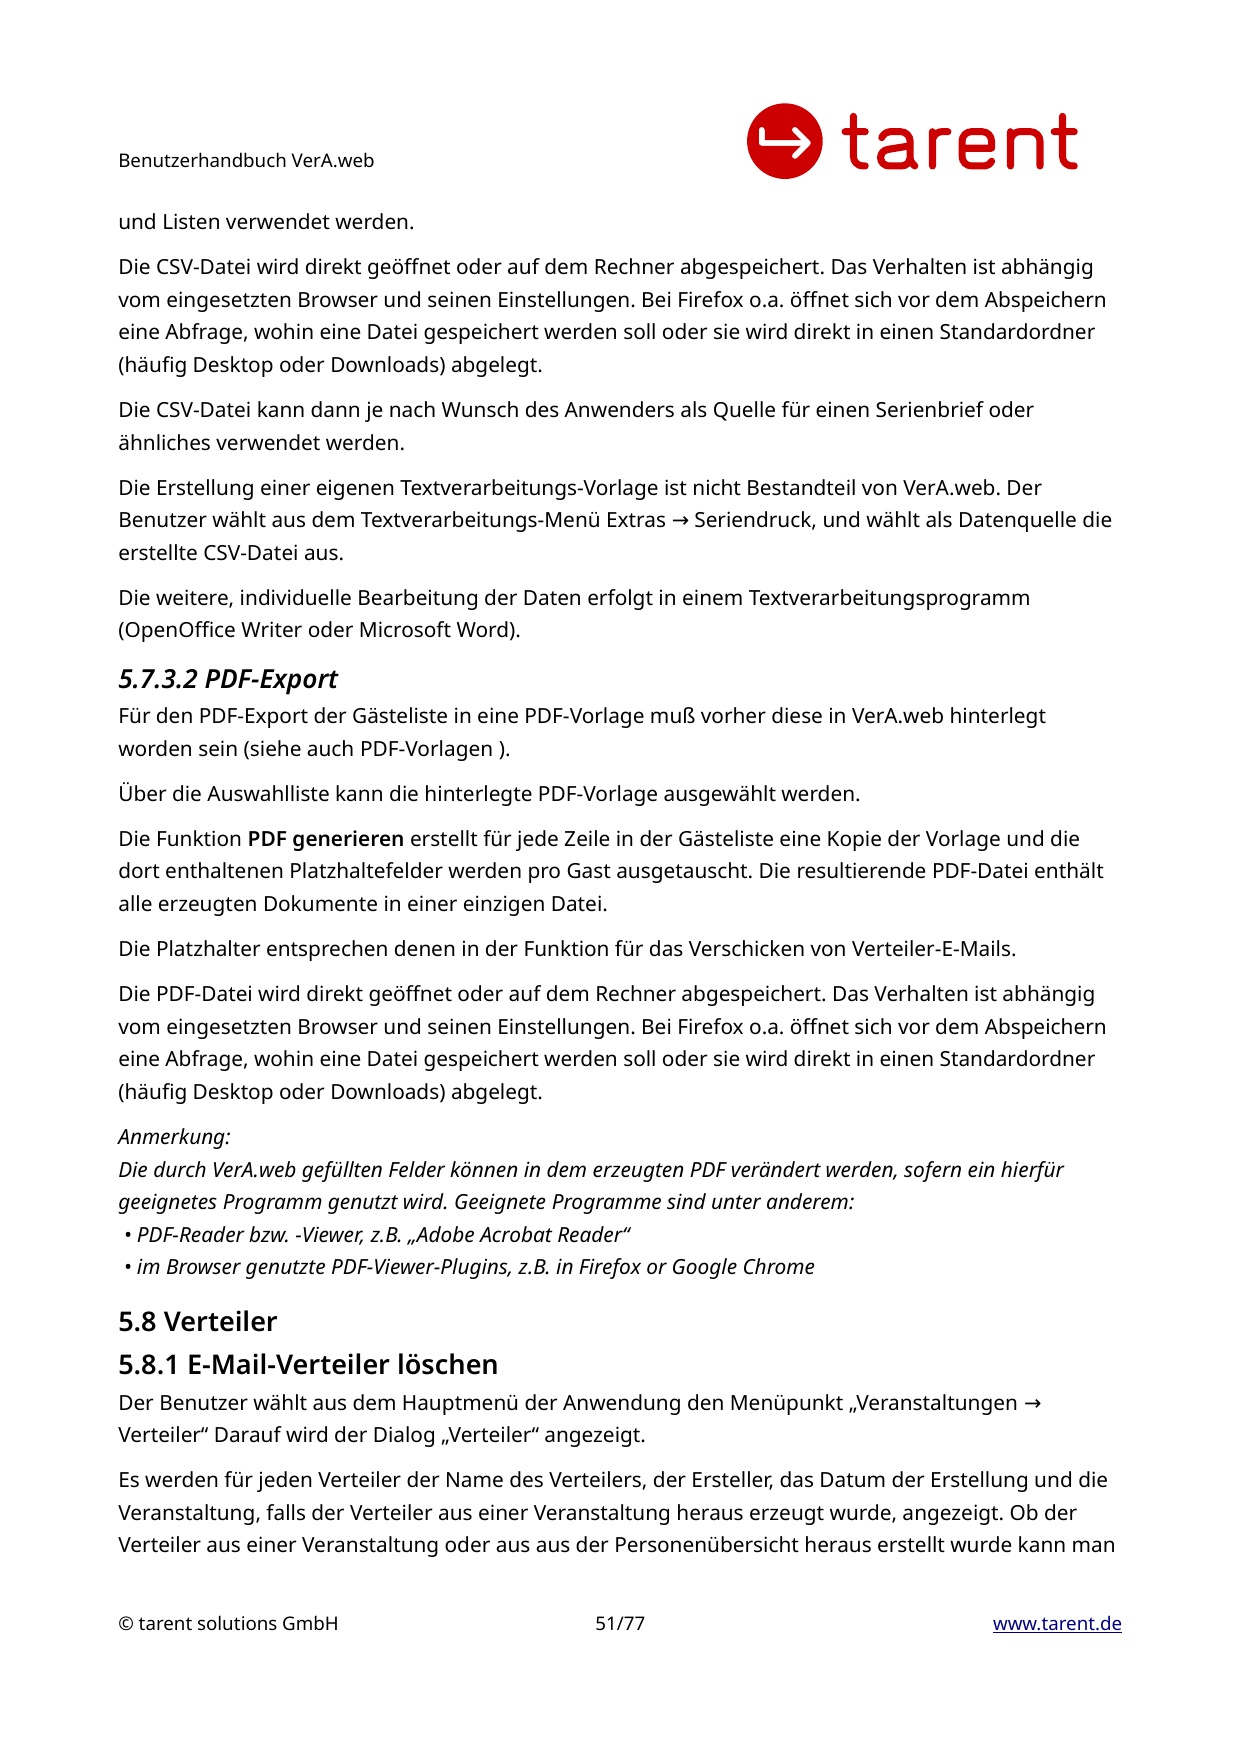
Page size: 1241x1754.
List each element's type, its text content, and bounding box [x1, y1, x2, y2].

text und Listen verwendet werden. [118, 207, 1122, 236]
text Die CSV-Datei kann dann je nach Wunsch des Anwenders als Quelle für einen Serienbrief oder ähnliches verwendet werden. [118, 395, 1122, 456]
text Die Erstellung einer eigenen Textverarbeitungs-Vorlage ist nicht Bestandteil von VerA.web. Der Benutzer wählt aus dem Textverarbeitungs-Menü Extras → Seriendruck, und wählt als Datenquelle die erstellte CSV-Datei aus. [118, 473, 1122, 566]
text Es werden für jeden Verteiler der Name des Verteilers, der Ersteller, das Datum der Erstellung und die Veranstaltung, falls der Verteiler aus einer Veranstaltung heraus erzeugt wurde, angezeigt. Ob der Verteiler aus einer Veranstaltung oder aus aus der Personenübersicht heraus erstellt wurde kann man [118, 1465, 1122, 1559]
text Die PDF-Datei wird direkt geöffnet oder auf dem Rechner abgespeichert. Das Verhalten ist abhängig vom eingesetzten Browser und seinen Einstellungen. Bei Firefox o.a. öffnet sich vor dem Abspeichern eine Abfrage, wohin eine Datei gespeichert werden soll oder sie wird direkt in einen Standardordner (häufig Desktop oder Downloads) abgelegt. [118, 979, 1122, 1106]
text Die weitere, individuelle Bearbeitung der Daten erfolgt in einem Textverarbeitungsprogramm (OpenOffice Writer oder Microsoft Word). [118, 583, 1122, 644]
subtitle E-Mail-Verteiler löschen [118, 1345, 1122, 1382]
text Über die Auswahlliste kann die hinterlegte PDF-Vorlage ausgewählt werden. [118, 779, 1122, 807]
text Die CSV-Datei wird direkt geöffnet oder auf dem Rechner abgespeichert. Das Verhalten ist abhängig vom eingesetzten Browser und seinen Einstellungen. Bei Firefox o.a. öffnet sich vor dem Abspeichern eine Abfrage, wohin eine Datei gespeichert werden soll oder sie wird direkt in einen Standardordner (häufig Desktop oder Downloads) abgelegt. [118, 252, 1122, 378]
text Für den PDF-Export der Gästeliste in eine PDF-Vorlage muß vorher diese in VerA.web hinterlegt worden sein (siehe auch PDF-Vorlagen ). [118, 701, 1122, 762]
text Der Benutzer wählt aus dem Hauptmenü der Anwendung den Menüpunkt „Veranstaltungen → Verteiler“ Darauf wird der Dialog „Verteiler“ angezeigt. [118, 1388, 1122, 1449]
text Die Platzhalter entsprechen denen in der Funktion für das Verschicken von Verteiler-E-Mails. [118, 934, 1122, 963]
subtitle PDF-Export [118, 660, 1122, 696]
text Die Funktion PDF generieren erstellt für jede Zeile in der Gästeliste eine Kopie der Vorlage und die dort enthaltenen Platzhaltefelder werden pro Gast ausgetauscht. Die resultierende PDF-Datei enthält alle erzeugten Dokumente in einer einzigen Datei. [118, 824, 1122, 918]
text Anmerkung: Die durch VerA.web gefüllten Felder können in dem erzeugten PDF verändert werden, sofern ein hierfür geeignetes Programm genutzt wird. Geeignete Programme sind unter anderem: • PDF-Reader bzw. -Viewer, z.B. „Adobe Acrobat Reader“ • im Browser genutzte PDF-Viewer-Plugins, z.B. in Firefox or Google Chrome [118, 1122, 1122, 1281]
subtitle Verteiler [118, 1303, 1122, 1340]
